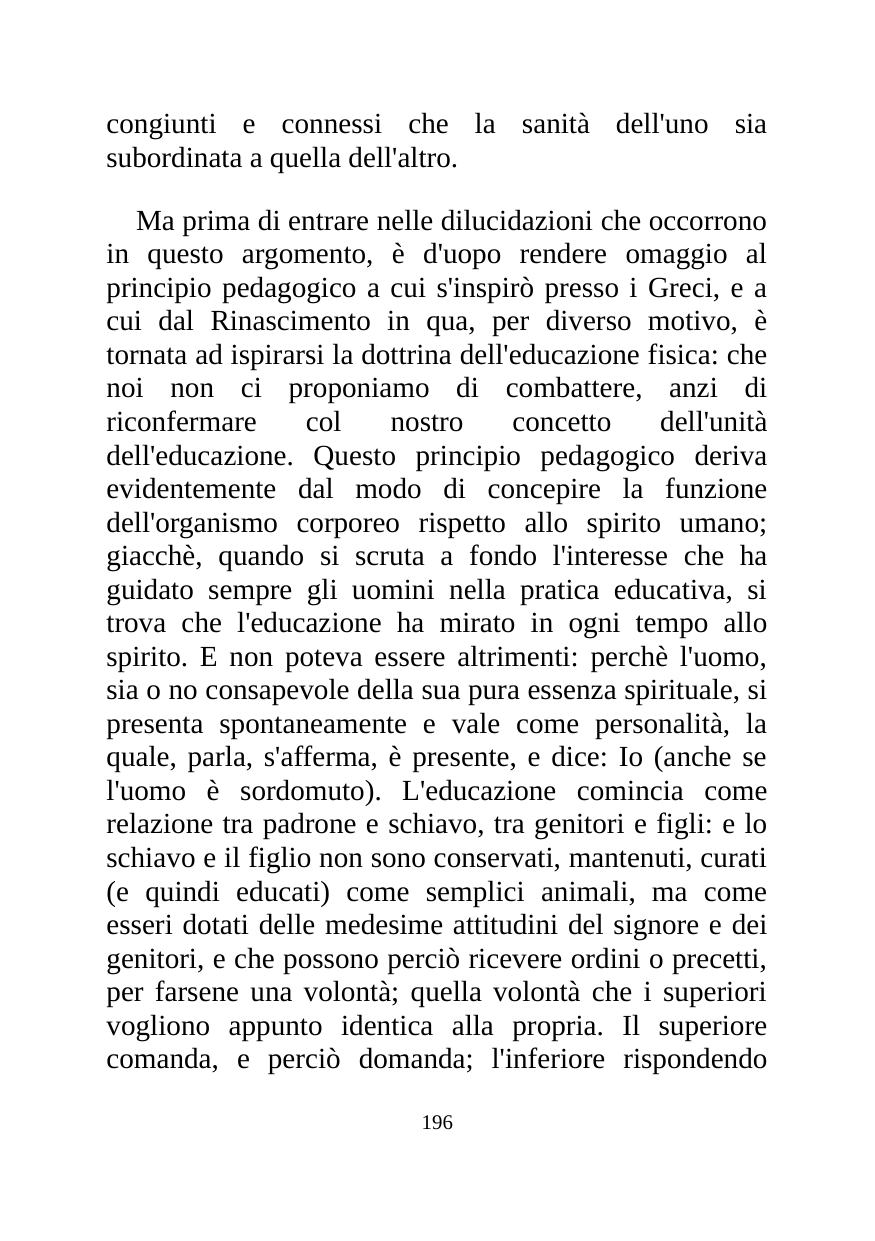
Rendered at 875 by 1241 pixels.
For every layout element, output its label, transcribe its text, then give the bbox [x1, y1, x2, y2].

text Ma prima di entrare nelle dilucidazioni che occorrono in questo argomento, è d'uopo rendere omaggio al principio pedagogico a cui s'inspirò presso i Greci, e a cui dal Rinascimento in qua, per diverso motivo, è tornata ad ispirarsi la dottrina dell'educazione fisica: che noi non ci proponiamo di combattere, anzi di riconfermare col nostro concetto dell'unità dell'educazione. Questo principio pedagogico deriva evidentemente dal modo di concepire la funzione dell'organismo corporeo rispetto allo spirito umano; giacchè, quando si scruta a fondo l'interesse che ha guidato sempre gli uomini nella pratica educativa, si trova che l'educazione ha mirato in ogni tempo allo spirito. E non poteva essere altrimenti: perchè l'uomo, sia o no consapevole della sua pura essenza spirituale, si presenta spontaneamente e vale come personalità, la quale, parla, s'afferma, è presente, e dice: Io (anche se l'uomo è sordomuto). L'educazione comincia come relazione tra padrone e schiavo, tra genitori e figli: e lo schiavo e il figlio non sono conservati, mantenuti, curati (e quindi educati) come semplici animali, ma come esseri dotati delle medesime attitudini del signore e dei genitori, e che possono perciò ricevere ordini o precetti, per farsene una volontà; quella volontà che i superiori vogliono appunto identica alla propria. Il superiore comanda, e perciò domanda; l'inferiore rispondendo [106, 203, 768, 1075]
text congiunti e connessi che la sanità dell'uno sia subordinata a quella dell'altro. [106, 106, 768, 173]
